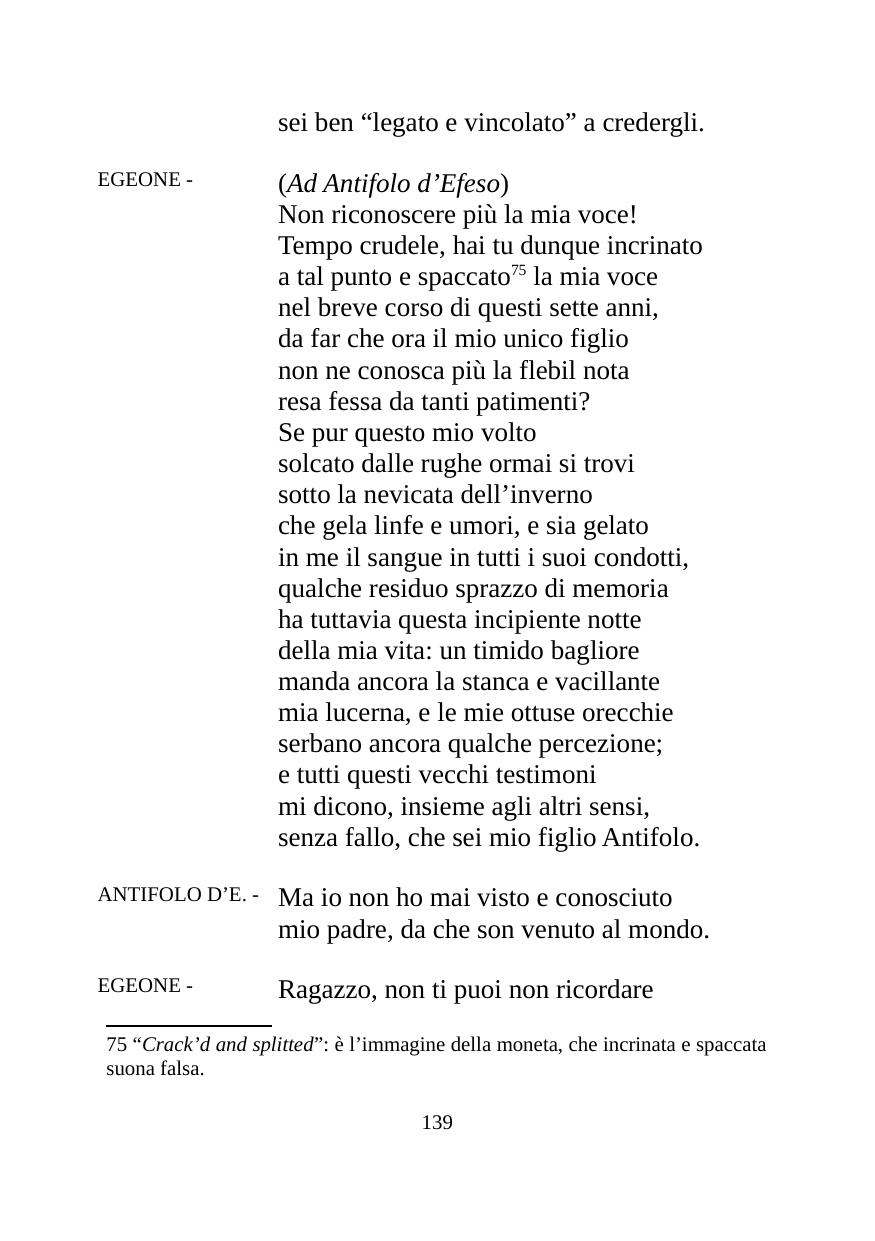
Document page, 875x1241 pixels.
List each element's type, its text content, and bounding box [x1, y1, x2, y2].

table_cell Ragazzo, non ti puoi non ricordare [271, 973, 781, 1004]
table_cell sei ben “legato e vincolato” a credergli. [271, 106, 781, 167]
table_cell [90, 106, 271, 167]
table_cell EGEONE - [90, 973, 271, 1004]
table_cell (Ad Antifolo d’Efeso) Non riconoscere più la mia voce! Tempo crudele, hai tu dunque incrinato a tal punto e spaccato la mia voce nel breve corso di questi sette anni, da far che ora il mio unico figlio non ne conosca più la flebil nota resa fessa da tanti patimenti? Se pur questo mio volto solcato dalle rughe ormai si trovi sotto la nevicata dell’inverno che gela linfe e umori, e sia gelato in me il sangue in tutti i suoi condotti, qualche residuo sprazzo di memoria ha tuttavia questa incipiente notte della mia vita: un timido bagliore manda ancora la stanca e vacillante mia lucerna, e le mie ottuse orecchie serbano ancora qualche percezione; e tutti questi vecchi testimoni mi dicono, insieme agli altri sensi, senza fallo, che sei mio figlio Antifolo. [271, 167, 781, 882]
table_cell EGEONE - [90, 167, 271, 882]
table_cell Ma io non ho mai visto e conosciuto mio padre, da che son venuto al mondo. [271, 882, 781, 973]
table_cell ANTIFOLO D’E. - [90, 882, 271, 973]
